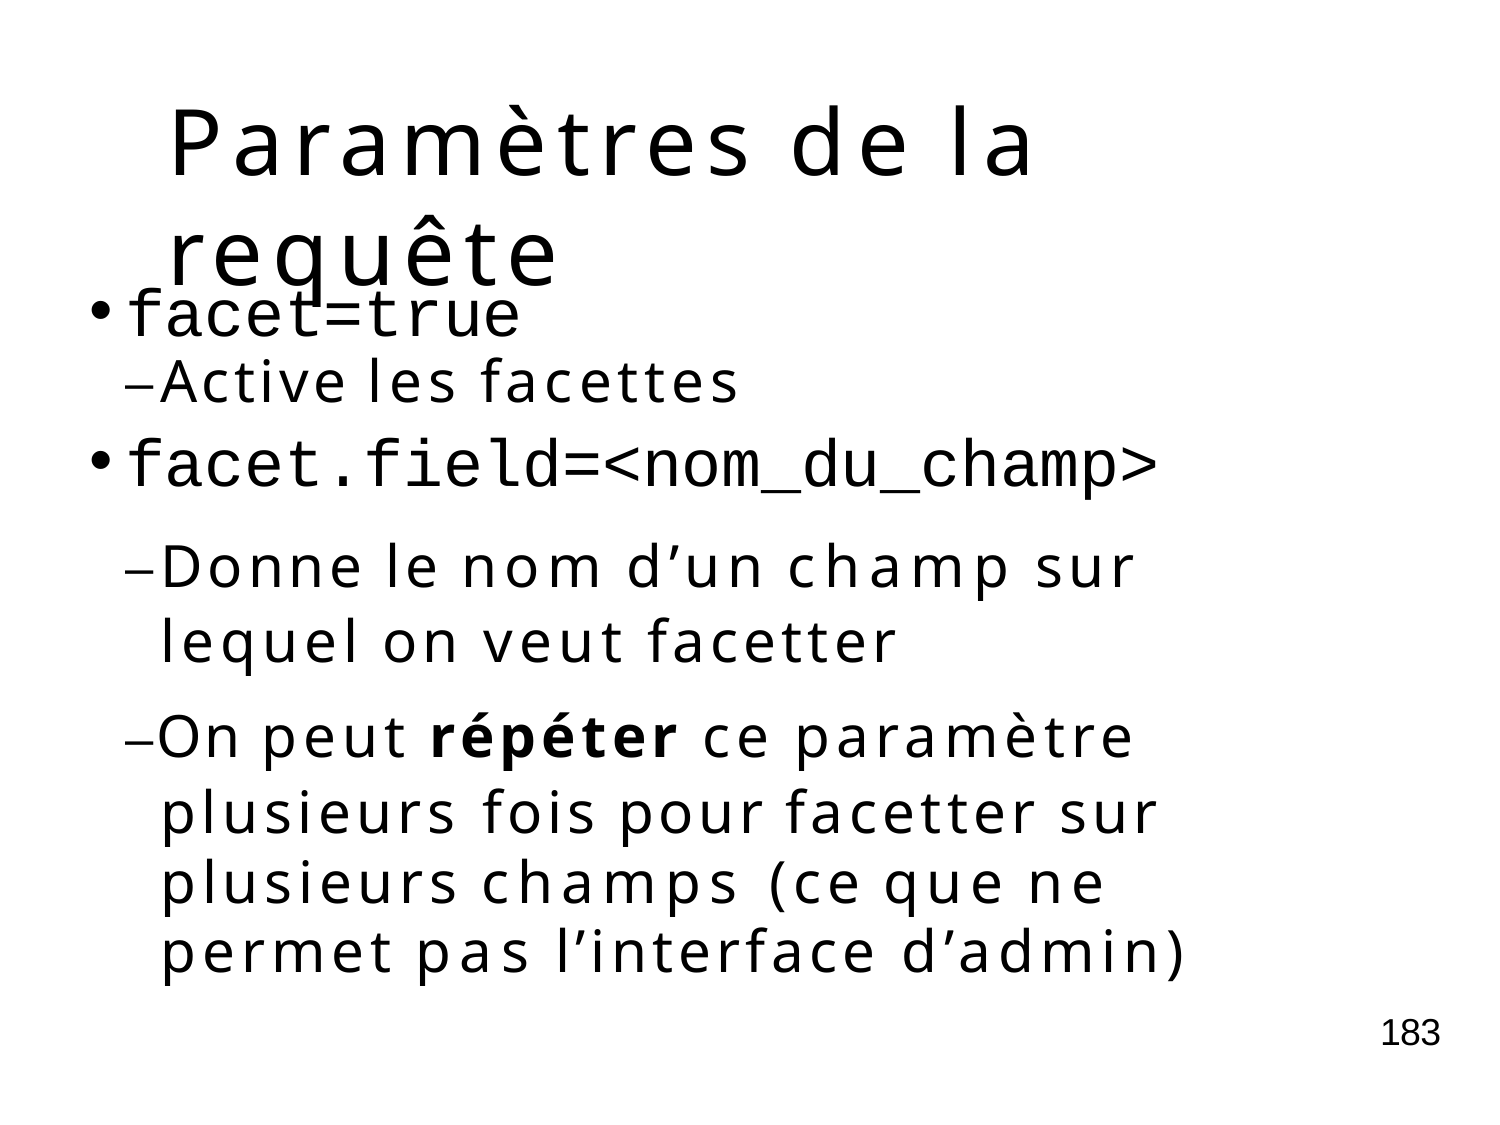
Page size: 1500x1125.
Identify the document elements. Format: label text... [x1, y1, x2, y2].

title Paramètres de la requête [87, 26, 1413, 304]
slide_number 183 [1373, 1009, 1451, 1125]
text_box facet=true –Active les facettes facet.field=<nom_du_champ> –Donne le nom d’un champ sur lequel on veut facetter –On peut répéter ce paramètre plusieurs fois pour facetter sur plusieurs champs (ce que ne permet pas l’interface d’admin) [87, 267, 1354, 987]
